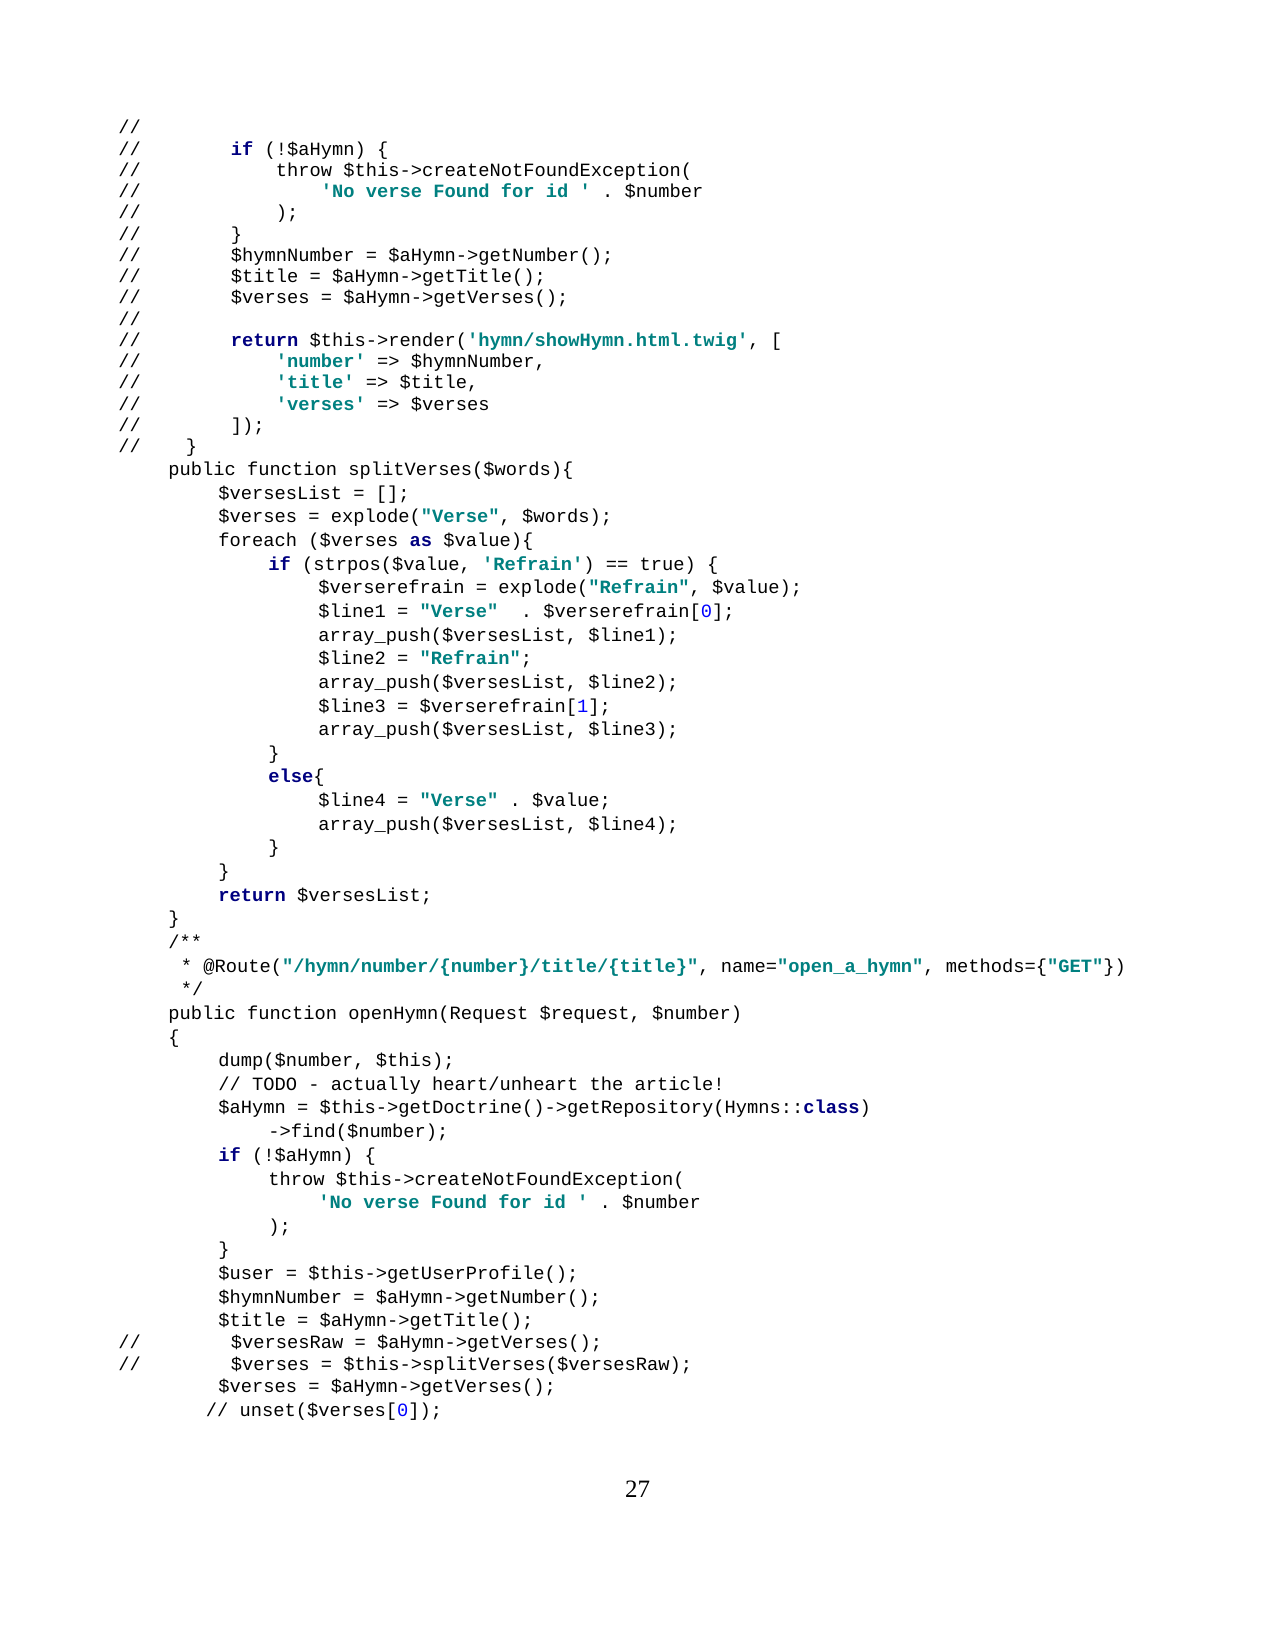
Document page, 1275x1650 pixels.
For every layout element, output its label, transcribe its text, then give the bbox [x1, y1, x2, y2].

text return $versesList; [118, 884, 1157, 907]
text $line2 = "Refrain"; [118, 647, 1157, 671]
text { [118, 1026, 1157, 1049]
text array_push($versesList, $line1); [118, 624, 1157, 647]
text $aHymn = $this->getDoctrine()->getRepository(Hymns::class) [118, 1097, 1157, 1120]
text } [118, 860, 1157, 884]
text * @Route("/hymn/number/{number}/title/{title}", name="open_a_hymn", methods={"GET"}) [118, 955, 1157, 978]
text // $versesRaw = $aHymn->getVerses(); [118, 1333, 1157, 1354]
text // 'verses' => $verses [118, 394, 1157, 416]
text } [118, 836, 1157, 860]
text if (!$aHymn) { [118, 1144, 1157, 1167]
text $line4 = "Verse" . $value; [118, 789, 1157, 813]
text $user = $this->getUserProfile(); [118, 1262, 1157, 1286]
text // $hymnNumber = $aHymn->getNumber(); [118, 246, 1157, 267]
text */ [118, 978, 1157, 1002]
text array_push($versesList, $line2); [118, 671, 1157, 694]
text // unset($verses[0]); [118, 1399, 1157, 1423]
text // } [118, 437, 1157, 458]
text } [118, 1238, 1157, 1262]
text if (strpos($value, 'Refrain') == true) { [118, 553, 1157, 576]
text // ); [118, 203, 1157, 224]
text } [118, 907, 1157, 931]
text // throw $this->createNotFoundException( [118, 161, 1157, 182]
text 'No verse Found for id ' . $number [118, 1191, 1157, 1215]
text $verserefrain = explode("Refrain", $value); [118, 576, 1157, 600]
text $verses = explode("Verse", $words); [118, 505, 1157, 529]
text /** [118, 931, 1157, 955]
text else{ [118, 766, 1157, 789]
text // 'No verse Found for id ' . $number [118, 182, 1157, 203]
text $title = $aHymn->getTitle(); [118, 1309, 1157, 1333]
text public function splitVerses($words){ [118, 458, 1157, 482]
text throw $this->createNotFoundException( [118, 1167, 1157, 1191]
text $line3 = $verserefrain[1]; [118, 694, 1157, 718]
text // TODO - actually heart/unheart the article! [118, 1073, 1157, 1097]
text $verses = $aHymn->getVerses(); [118, 1376, 1157, 1399]
text // ]); [118, 416, 1157, 437]
text $versesList = []; [118, 482, 1157, 505]
text ->find($number); [118, 1120, 1157, 1144]
text array_push($versesList, $line3); [118, 718, 1157, 742]
text // return $this->render('hymn/showHymn.html.twig', [ [118, 331, 1157, 352]
text public function openHymn(Request $request, $number) [118, 1002, 1157, 1026]
text // [118, 118, 1157, 139]
text array_push($versesList, $line4); [118, 813, 1157, 836]
text // 'title' => $title, [118, 373, 1157, 394]
text // } [118, 224, 1157, 246]
text $line1 = "Verse" . $verserefrain[0]; [118, 600, 1157, 624]
text // [118, 309, 1157, 331]
text // 'number' => $hymnNumber, [118, 352, 1157, 373]
text } [118, 742, 1157, 766]
text // if (!$aHymn) { [118, 139, 1157, 161]
text foreach ($verses as $value){ [118, 529, 1157, 553]
text $hymnNumber = $aHymn->getNumber(); [118, 1286, 1157, 1309]
text ); [118, 1215, 1157, 1238]
text // $verses = $this->splitVerses($versesRaw); [118, 1354, 1157, 1376]
text // $verses = $aHymn->getVerses(); [118, 288, 1157, 309]
text dump($number, $this); [118, 1049, 1157, 1073]
text // $title = $aHymn->getTitle(); [118, 267, 1157, 288]
